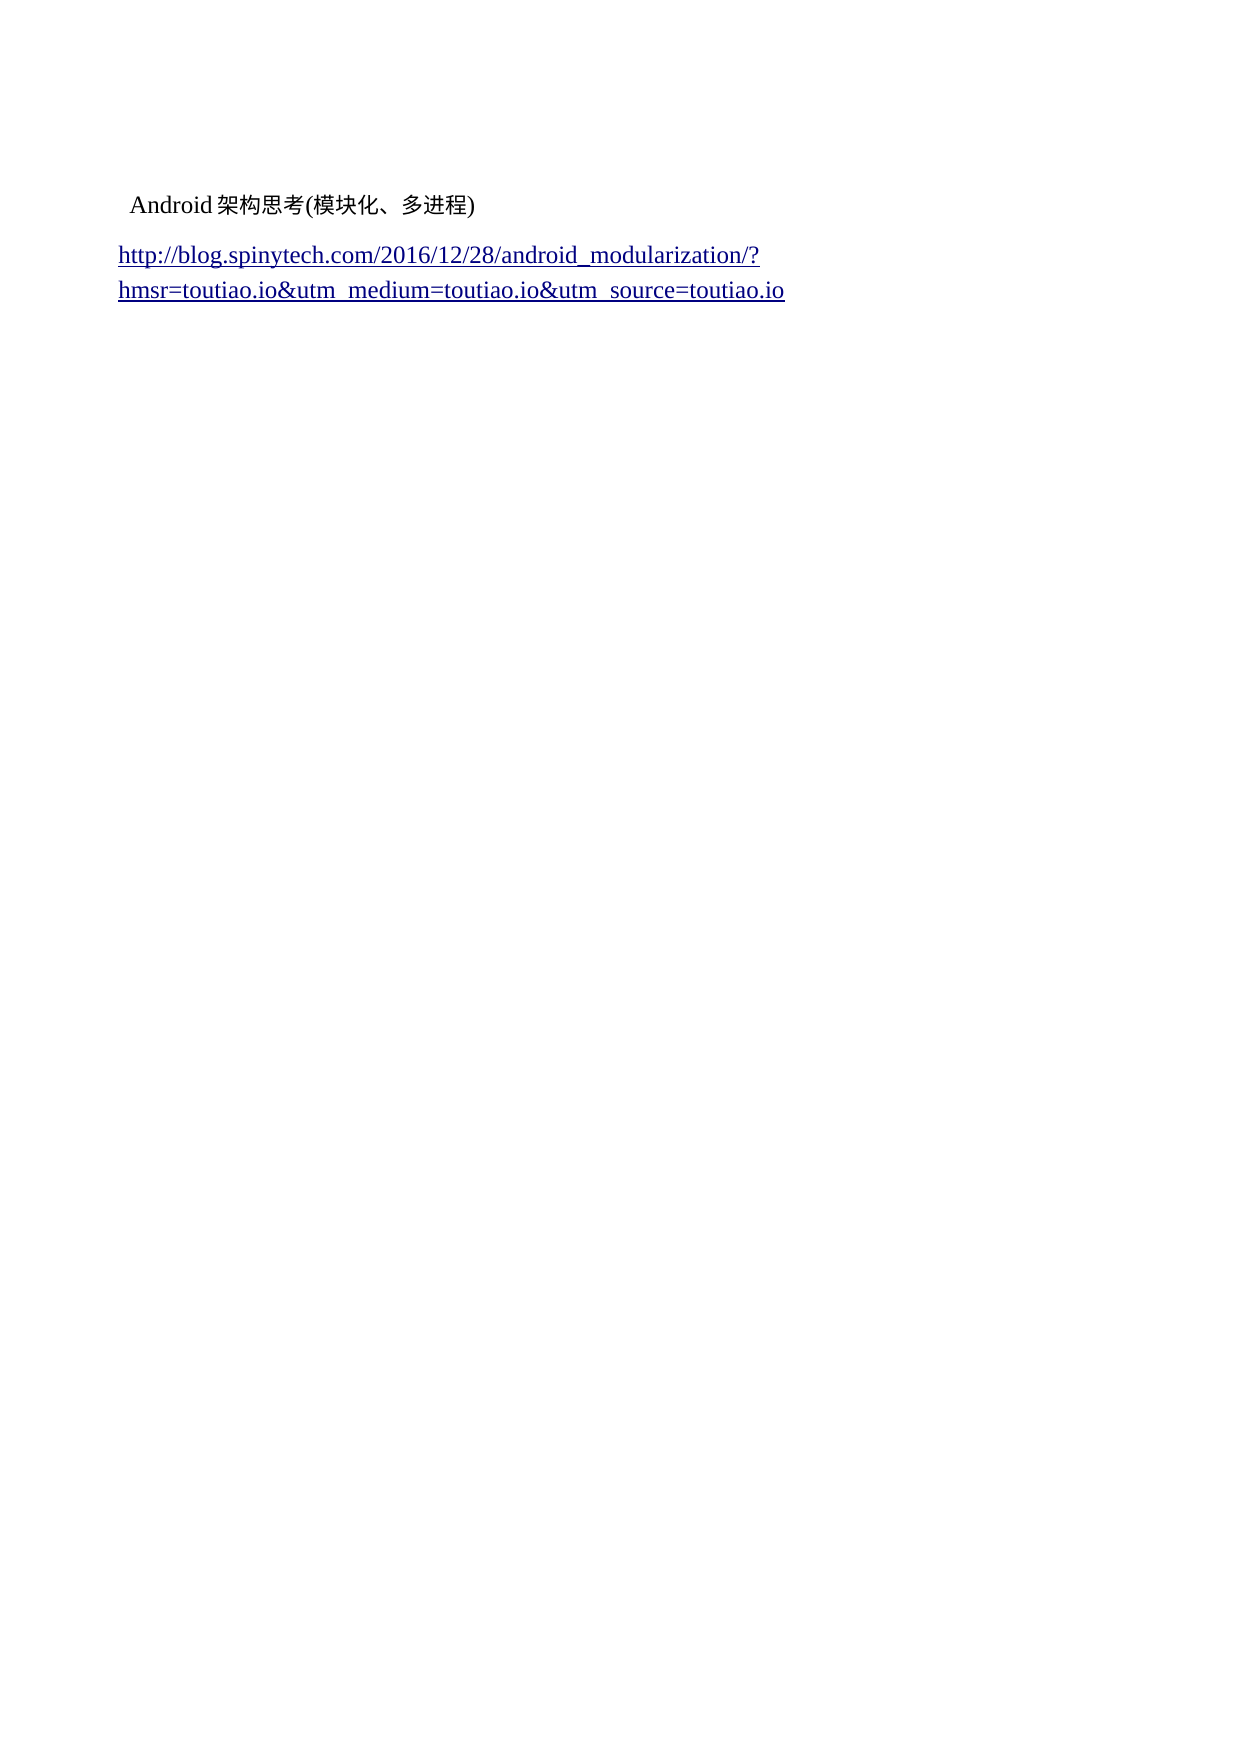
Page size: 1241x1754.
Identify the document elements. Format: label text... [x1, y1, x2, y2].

text http://blog.spinytech.com/2016/12/28/android_modularization/?hmsr=toutiao.io&utm_medium=toutiao.io&utm_source=toutiao.io [118, 241, 1122, 304]
text Android架构思考(模块化、多进程) [118, 188, 1122, 220]
